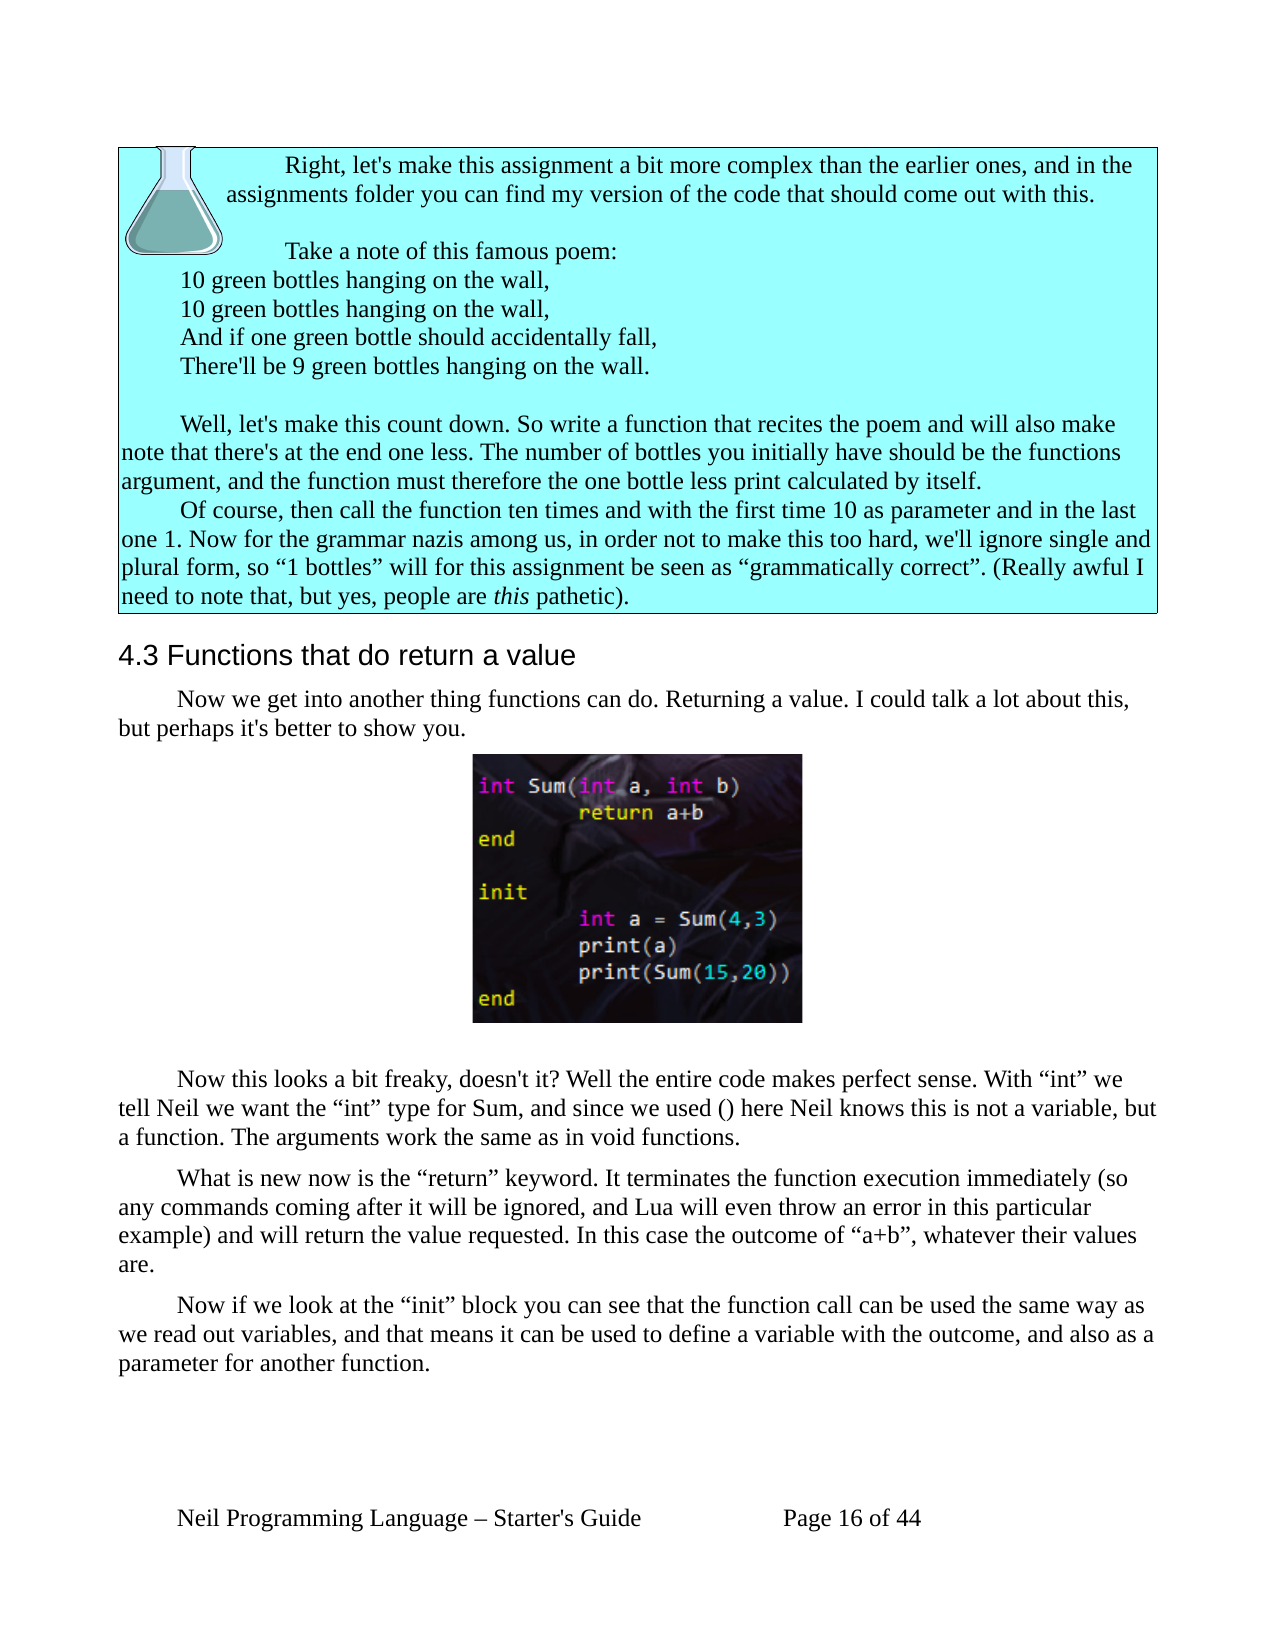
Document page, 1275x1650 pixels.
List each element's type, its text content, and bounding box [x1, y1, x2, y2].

text Well, let's make this count down. So write a function that recites the poem and will also make note that there's at the end one less. The number of bottles you initially have should be the functions argument, and the function must therefore the one bottle less print calculated by itself. [119, 406, 1157, 492]
text Take a note of this famous poem: [119, 233, 1157, 262]
text Of course, then call the function ten times and with the first time 10 as parameter and in the last one 1. Now for the grammar nazis among us, in order not to make this too hard, we'll ignore single and plural form, so “1 bottles” will for this assignment be seen as “grammatically correct”. (Really awful I need to note that, but yes, people are this pathetic). [119, 492, 1157, 613]
text There'll be 9 green bottles hanging on the wall. [119, 348, 1157, 406]
text 10 green bottles hanging on the wall, [119, 291, 1157, 319]
text Right, let's make this assignment a bit more complex than the earlier ones, and in the assignments folder you can find my version of the code that should come out with this. [223, 148, 1157, 204]
text Now we get into another thing functions can do. Returning a value. I could talk a lot about this, but perhaps it's better to show you. [118, 684, 1157, 742]
subtitle 4.3 Functions that do return a value [118, 638, 1157, 672]
picture [472, 754, 803, 1023]
picture [125, 146, 223, 255]
text Now if we look at the “init” block you can see that the function call can be used the same way as we read out variables, and that means it can be used to define a variable with the outcome, and also as a parameter for another function. [118, 1290, 1157, 1377]
text What is new now is the “return” keyword. It terminates the function execution immediately (so any commands coming after it will be ignored, and Lua will even throw an error in this particular example) and will return the value requested. In this case the outcome of “a+b”, whatever their values are. [118, 1163, 1157, 1278]
text And if one green bottle should accidentally fall, [119, 319, 1157, 348]
text 10 green bottles hanging on the wall, [119, 262, 1157, 291]
text Now this looks a bit freaky, doesn't it? Well the entire code makes perfect sense. With “int” we tell Neil we want the “int” type for Sum, and since we used () here Neil knows this is not a variable, but a function. The arguments work the same as in void functions. [118, 1064, 1157, 1150]
